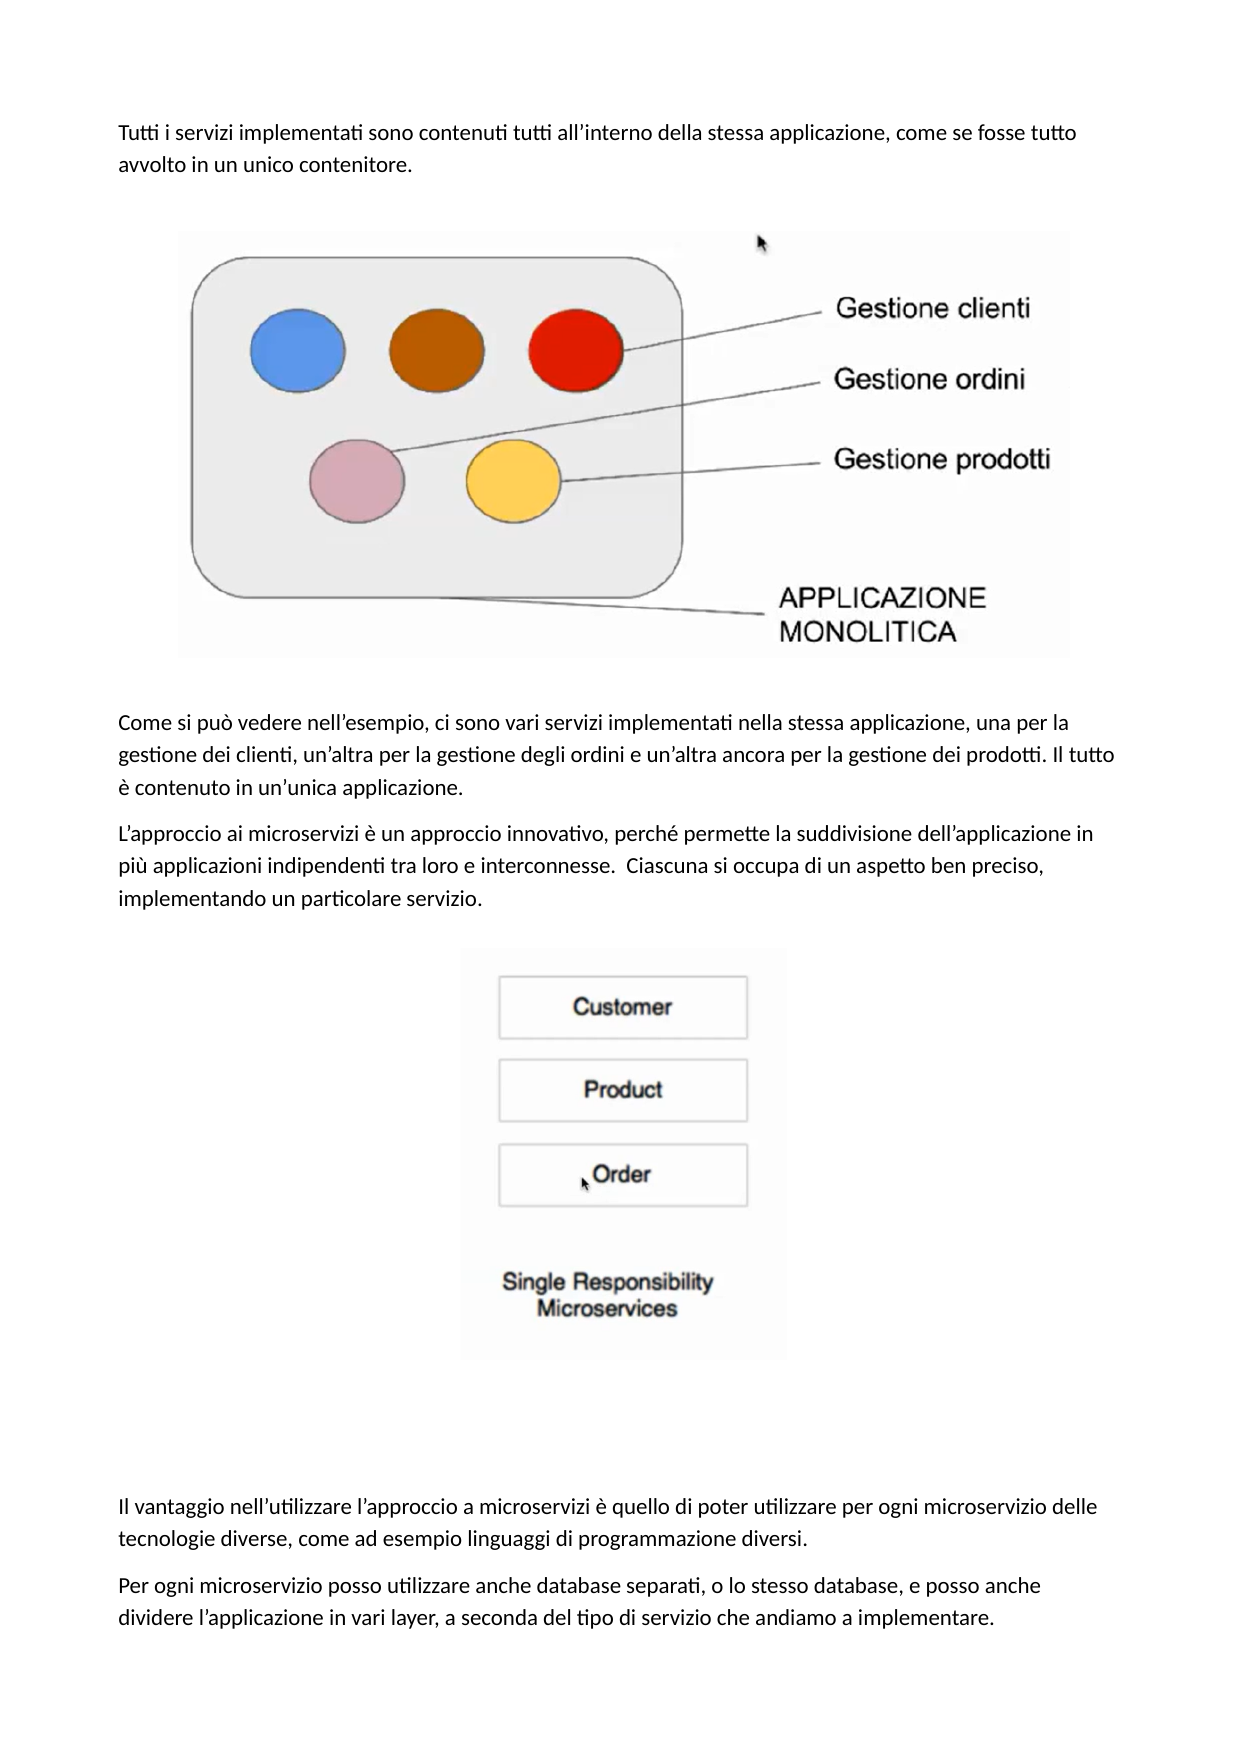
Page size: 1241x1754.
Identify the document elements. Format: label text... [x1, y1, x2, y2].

picture [177, 231, 1070, 658]
text Il vantaggio nell’utilizzare l’approccio a microservizi è quello di poter utilizzare per ogni microservizio delle tecnologie diverse, come ad esempio linguaggi di programmazione diversi. [118, 1492, 1122, 1552]
text Come si può vedere nell’esempio, ci sono vari servizi implementati nella stessa applicazione, una per la gestione dei clienti, un’altra per la gestione degli ordini e un’altra ancora per la gestione dei prodotti. Il tutto è contenuto in un’unica applicazione. [118, 708, 1122, 801]
picture [460, 948, 788, 1360]
text L’approccio ai microservizi è un approccio innovativo, perché permette la suddivisione dell’applicazione in più applicazioni indipendenti tra loro e interconnesse. Ciascuna si occupa di un aspetto ben preciso, implementando un particolare servizio. [118, 819, 1122, 912]
text Per ogni microservizio posso utilizzare anche database separati, o lo stesso database, e posso anche dividere l’applicazione in vari layer, a seconda del tipo di servizio che andiamo a implementare. [118, 1571, 1122, 1631]
text Tutti i servizi implementati sono contenuti tutti all’interno della stessa applicazione, come se fosse tutto avvolto in un unico contenitore. [118, 118, 1122, 178]
